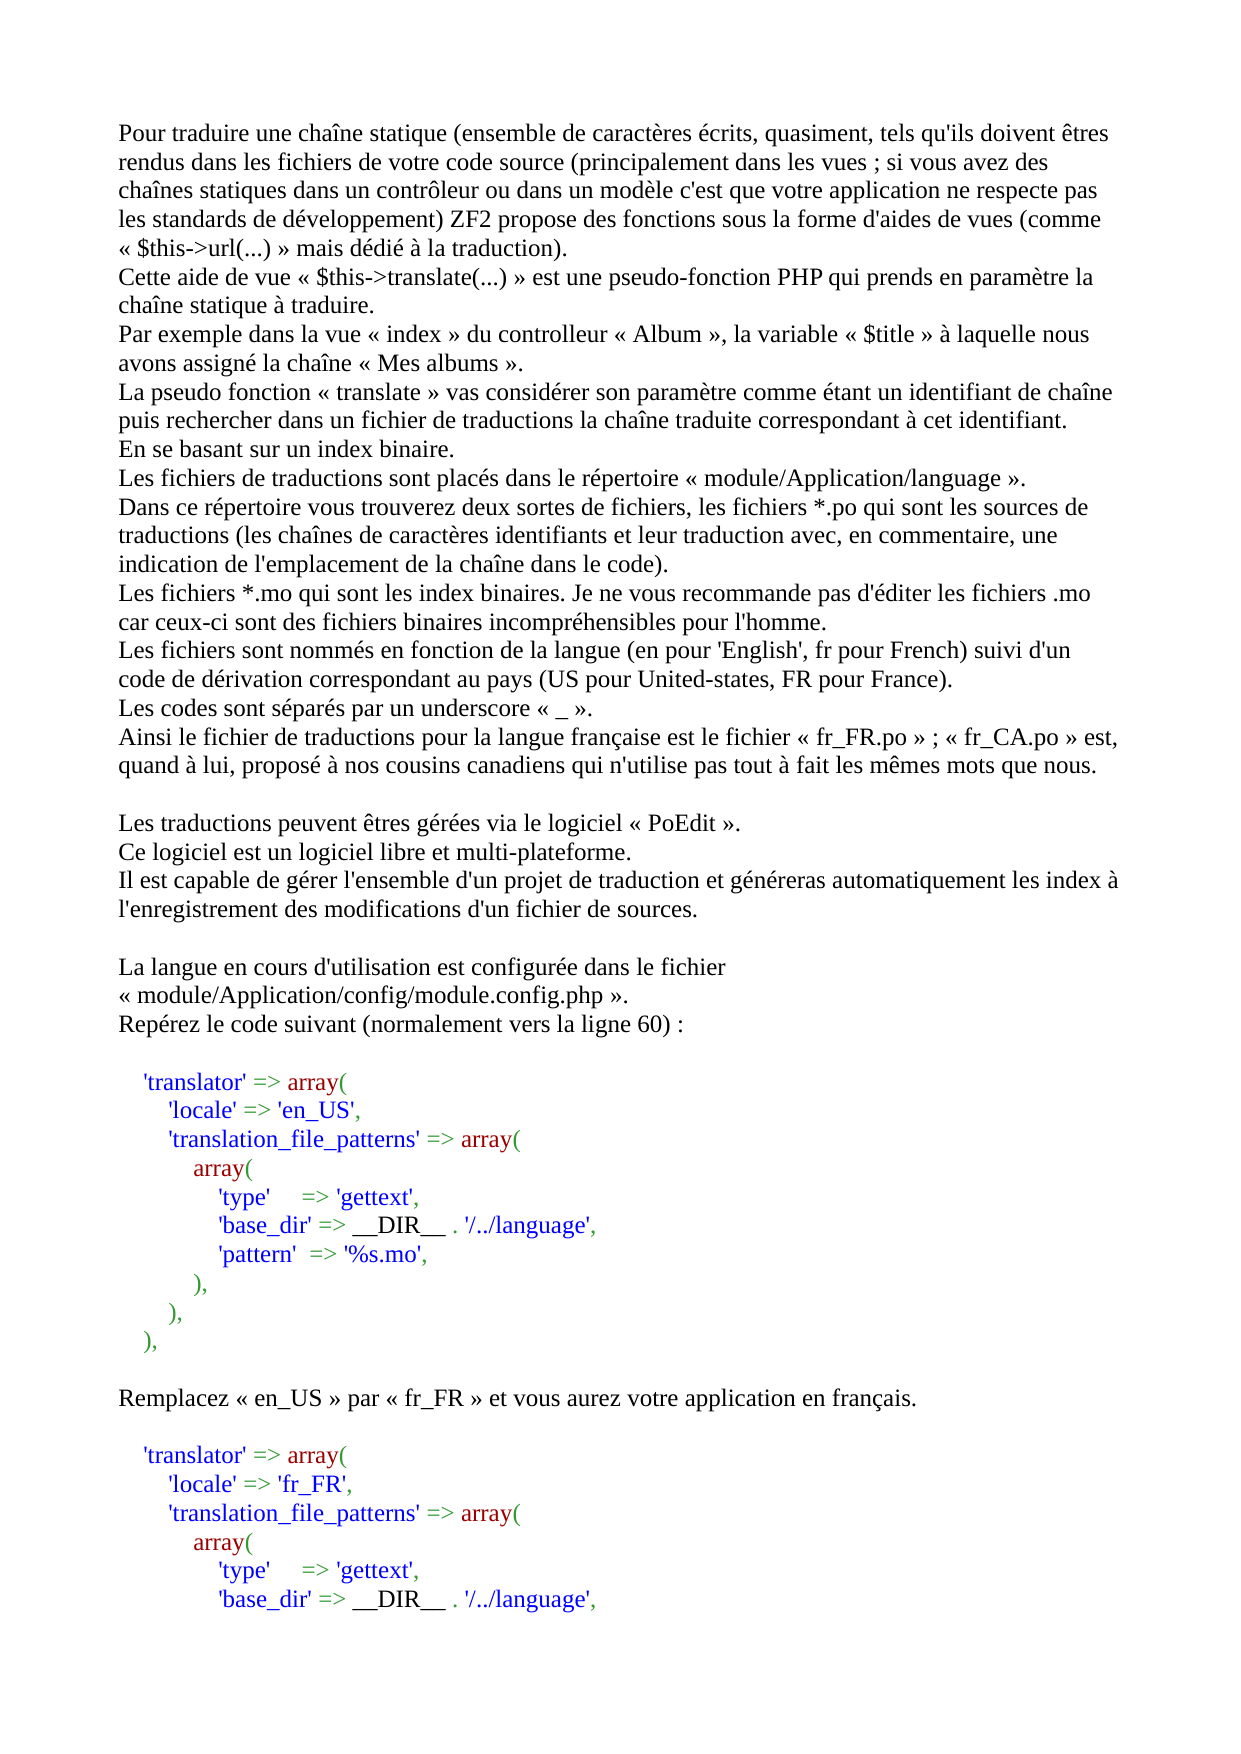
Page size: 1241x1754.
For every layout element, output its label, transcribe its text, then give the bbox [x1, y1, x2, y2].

text ), [118, 1326, 1122, 1354]
text Il est capable de gérer l'ensemble d'un projet de traduction et généreras automatiquement les index à l'enregistrement des modifications d'un fichier de sources. [118, 866, 1122, 923]
text 'base_dir' => __DIR__ . '/../language', [118, 1211, 1122, 1239]
text 'type' => 'gettext', [118, 1556, 1122, 1584]
text 'pattern' => '%s.mo', [118, 1239, 1122, 1268]
text En se basant sur un index binaire. [118, 434, 1122, 463]
text Dans ce répertoire vous trouverez deux sortes de fichiers, les fichiers *.po qui sont les sources de traductions (les chaînes de caractères identifiants et leur traduction avec, en commentaire, une indication de l'emplacement de la chaîne dans le code). [118, 492, 1122, 578]
text 'locale' => 'en_US', [118, 1096, 1122, 1124]
text Ainsi le fichier de traductions pour la langue française est le fichier « fr_FR.po » ; « fr_CA.po » est, quand à lui, proposé à nos cousins canadiens qui n'utilise pas tout à fait les mêmes mots que nous. [118, 722, 1122, 779]
text 'translator' => array( [118, 1067, 1122, 1096]
text Pour traduire une chaîne statique (ensemble de caractères écrits, quasiment, tels qu'ils doivent êtres rendus dans les fichiers de votre code source (principalement dans les vues ; si vous avez des chaînes statiques dans un contrôleur ou dans un modèle c'est que votre application ne respecte pas les standards de développement) ZF2 propose des fonctions sous la forme d'aides de vues (comme « $this->url(...) » mais dédié à la traduction). [118, 118, 1122, 262]
text Les fichiers sont nommés en fonction de la langue (en pour 'English', fr pour French) suivi d'un code de dérivation correspondant au pays (US pour United-states, FR pour France). [118, 636, 1122, 693]
text 'translator' => array( [118, 1441, 1122, 1469]
text Les fichiers de traductions sont placés dans le répertoire « module/Application/language ». [118, 463, 1122, 492]
text La pseudo fonction « translate » vas considérer son paramètre comme étant un identifiant de chaîne puis rechercher dans un fichier de traductions la chaîne traduite correspondant à cet identifiant. [118, 377, 1122, 434]
text 'locale' => 'fr_FR', [118, 1469, 1122, 1498]
text La langue en cours d'utilisation est configurée dans le fichier « module/Application/config/module.config.php ». [118, 952, 1122, 1009]
text ), [118, 1268, 1122, 1297]
text array( [118, 1153, 1122, 1182]
text Ce logiciel est un logiciel libre et multi-plateforme. [118, 837, 1122, 866]
text ), [118, 1297, 1122, 1326]
text Remplacez « en_US » par « fr_FR » et vous aurez votre application en français. [118, 1383, 1122, 1412]
text Repérez le code suivant (normalement vers la ligne 60) : [118, 1009, 1122, 1038]
text Les codes sont séparés par un underscore « _ ». [118, 693, 1122, 722]
text 'translation_file_patterns' => array( [118, 1124, 1122, 1153]
text 'base_dir' => __DIR__ . '/../language', [118, 1584, 1122, 1613]
text Cette aide de vue « $this->translate(...) » est une pseudo-fonction PHP qui prends en paramètre la chaîne statique à traduire. [118, 262, 1122, 319]
text 'type' => 'gettext', [118, 1182, 1122, 1211]
text Les fichiers *.mo qui sont les index binaires. Je ne vous recommande pas d'éditer les fichiers .mo car ceux-ci sont des fichiers binaires incompréhensibles pour l'homme. [118, 578, 1122, 636]
text array( [118, 1527, 1122, 1556]
text Les traductions peuvent êtres gérées via le logiciel « PoEdit ». [118, 808, 1122, 837]
text 'translation_file_patterns' => array( [118, 1498, 1122, 1527]
text Par exemple dans la vue « index » du controlleur « Album », la variable « $title » à laquelle nous avons assigné la chaîne « Mes albums ». [118, 319, 1122, 377]
